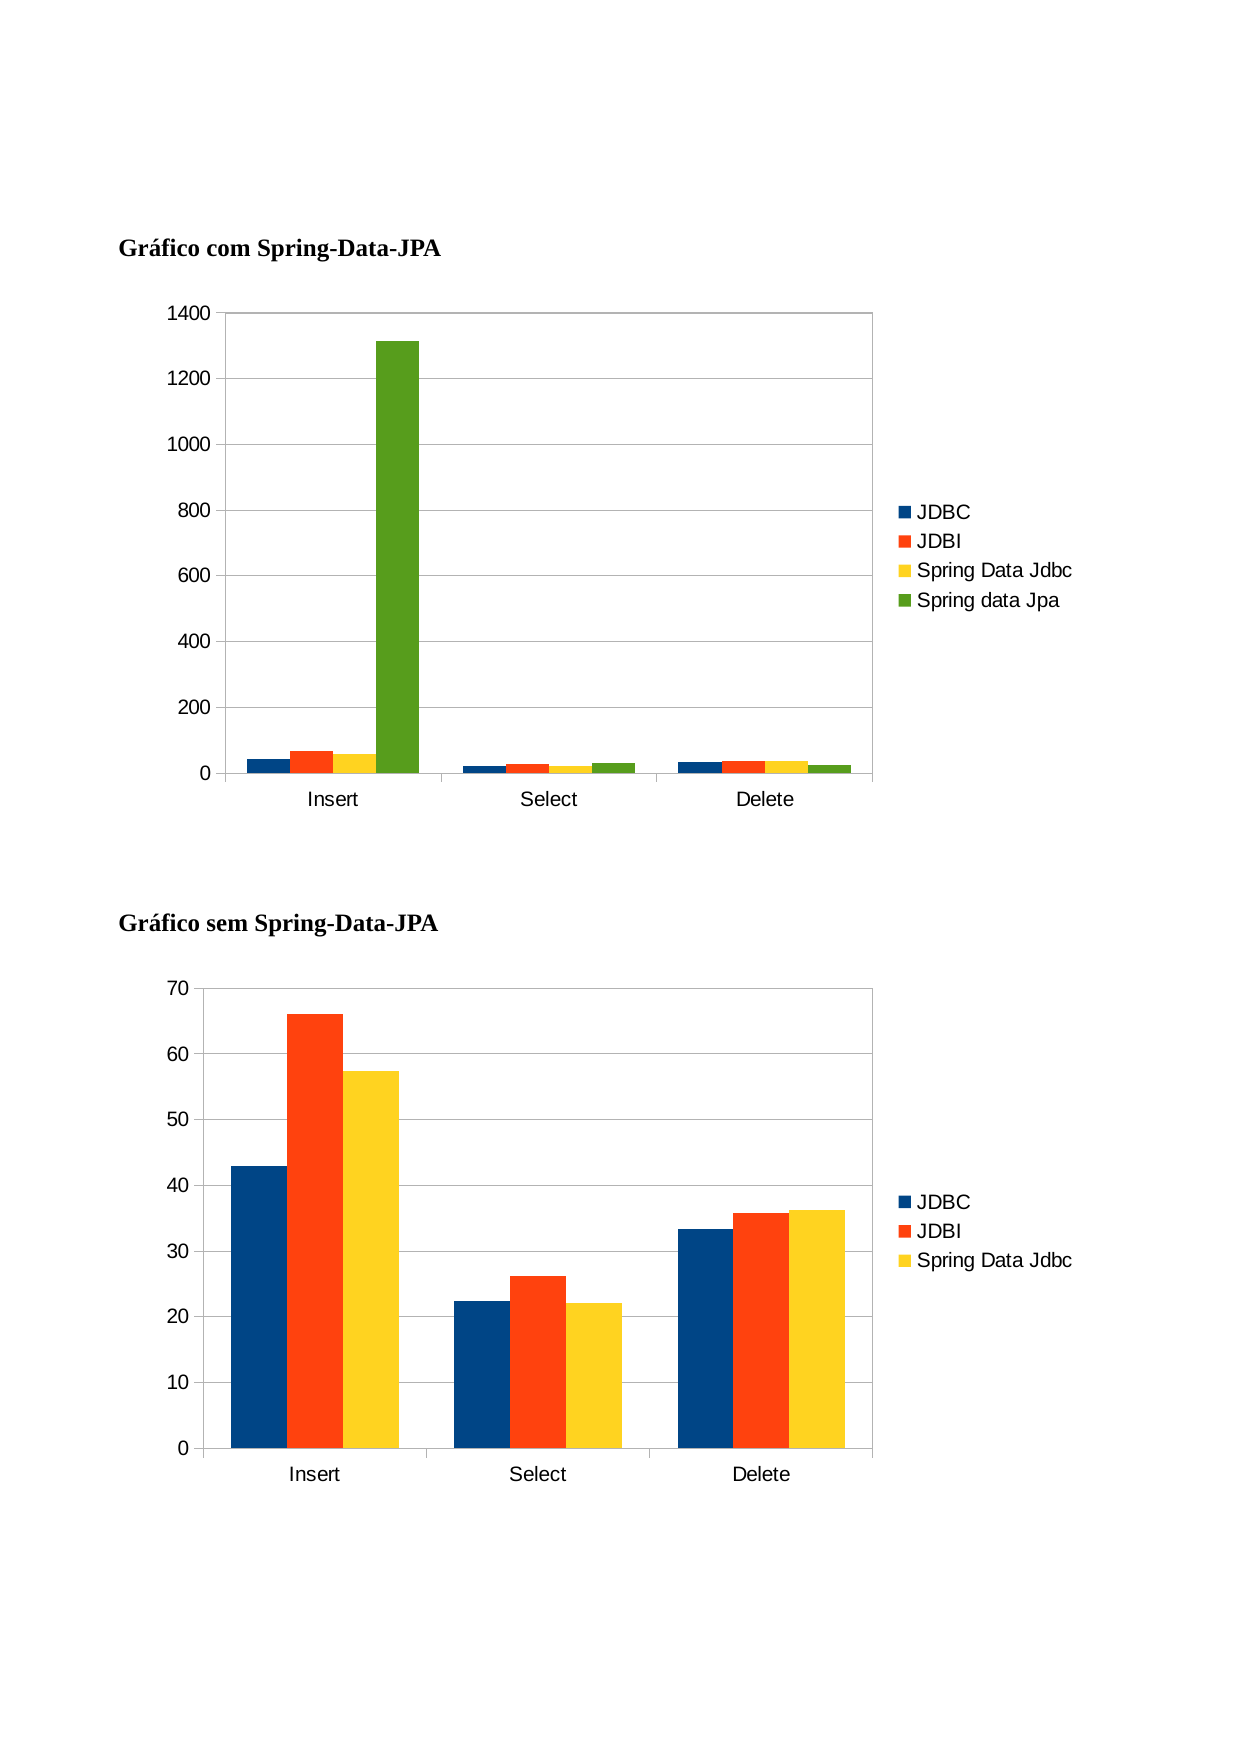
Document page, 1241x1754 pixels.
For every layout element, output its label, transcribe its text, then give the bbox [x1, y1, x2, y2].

text Gráfico sem Spring-Data-JPA [118, 908, 1122, 937]
text Gráfico com Spring-Data-JPA [118, 233, 1122, 262]
